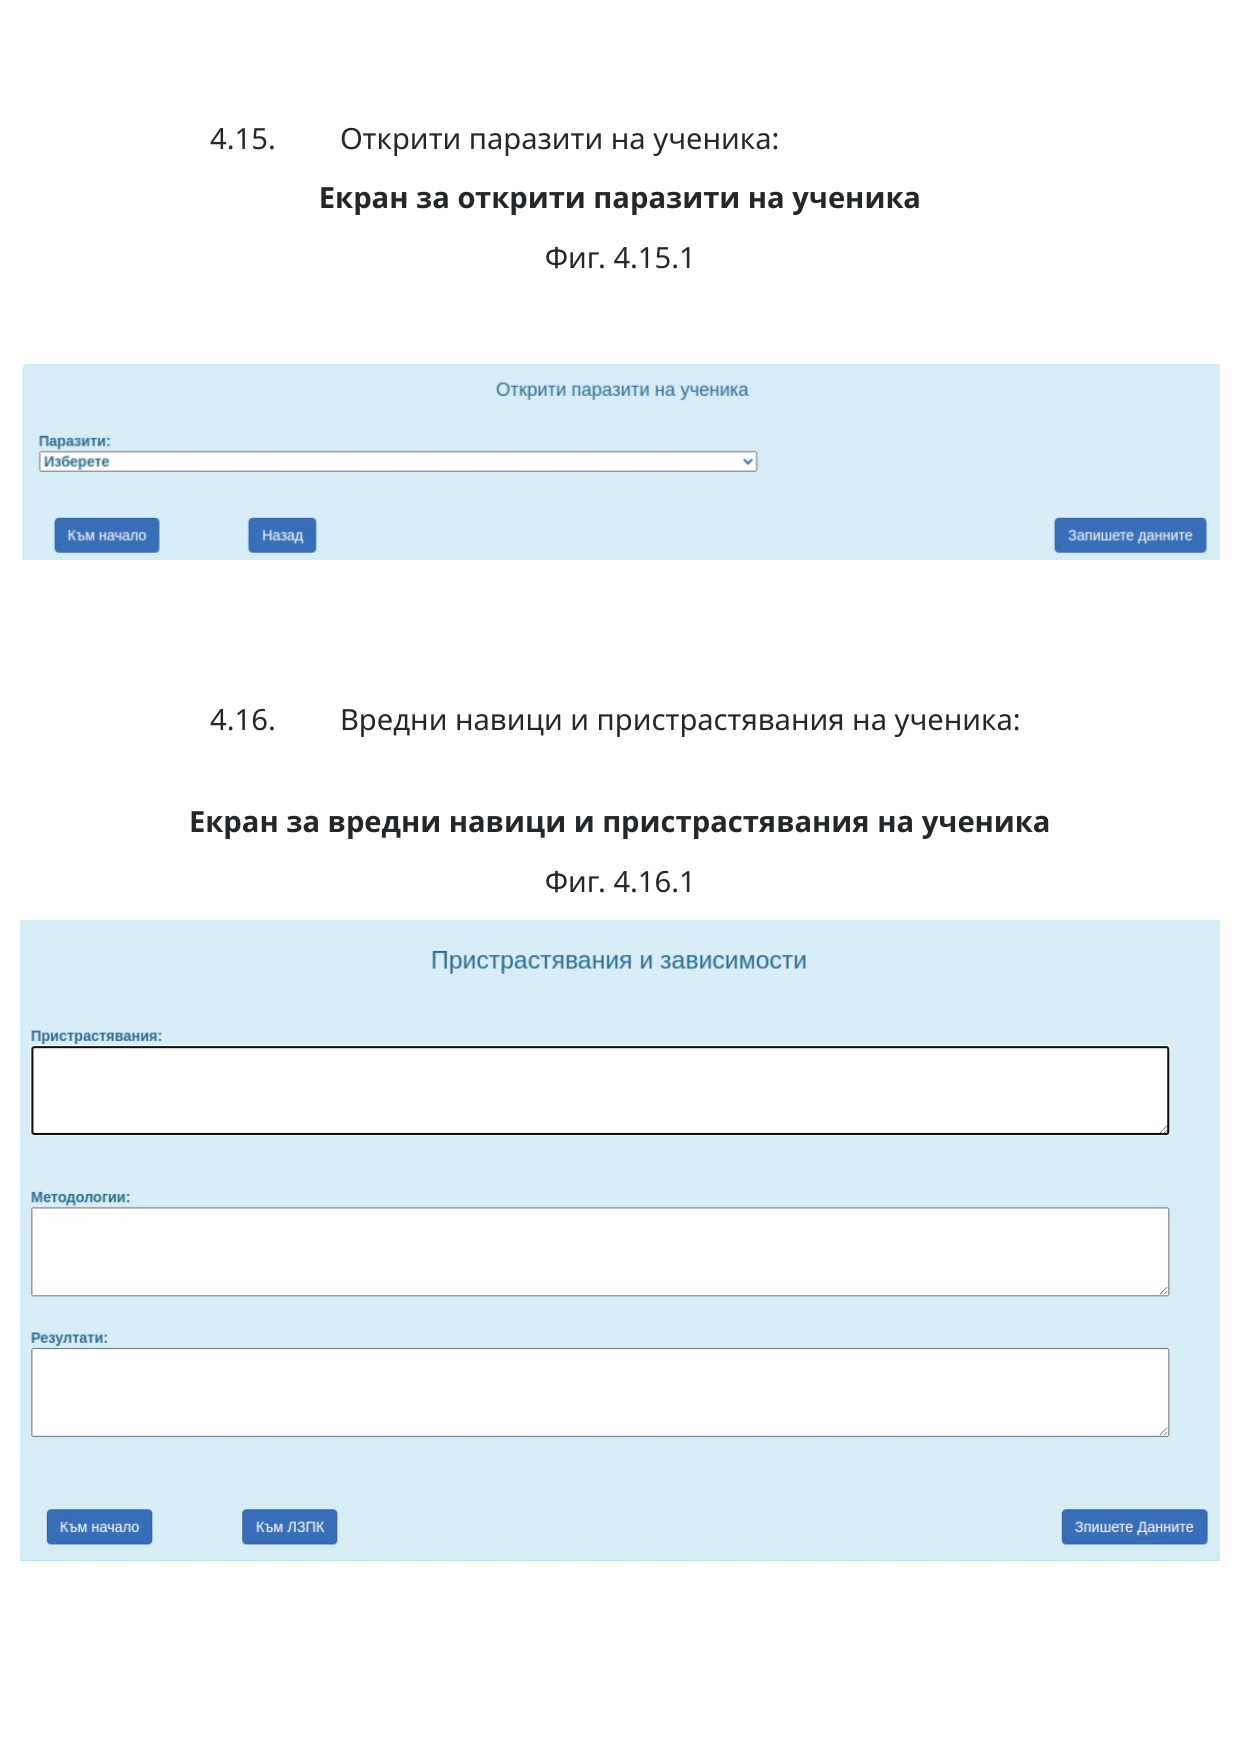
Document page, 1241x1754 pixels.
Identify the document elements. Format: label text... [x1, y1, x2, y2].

picture [20, 920, 1220, 1561]
text Екран за открити паразити на ученика [118, 178, 1122, 217]
text Фиг. 4.16.1 [118, 861, 1122, 901]
picture [20, 356, 1220, 560]
list Вредни навици и пристрастявания на ученика: [127, 699, 1122, 738]
text Екран за вредни навици и пристрастявания на ученика [118, 801, 1122, 841]
text Фиг. 4.15.1 [118, 237, 1122, 277]
list Открити паразити на ученика: [127, 118, 1122, 158]
